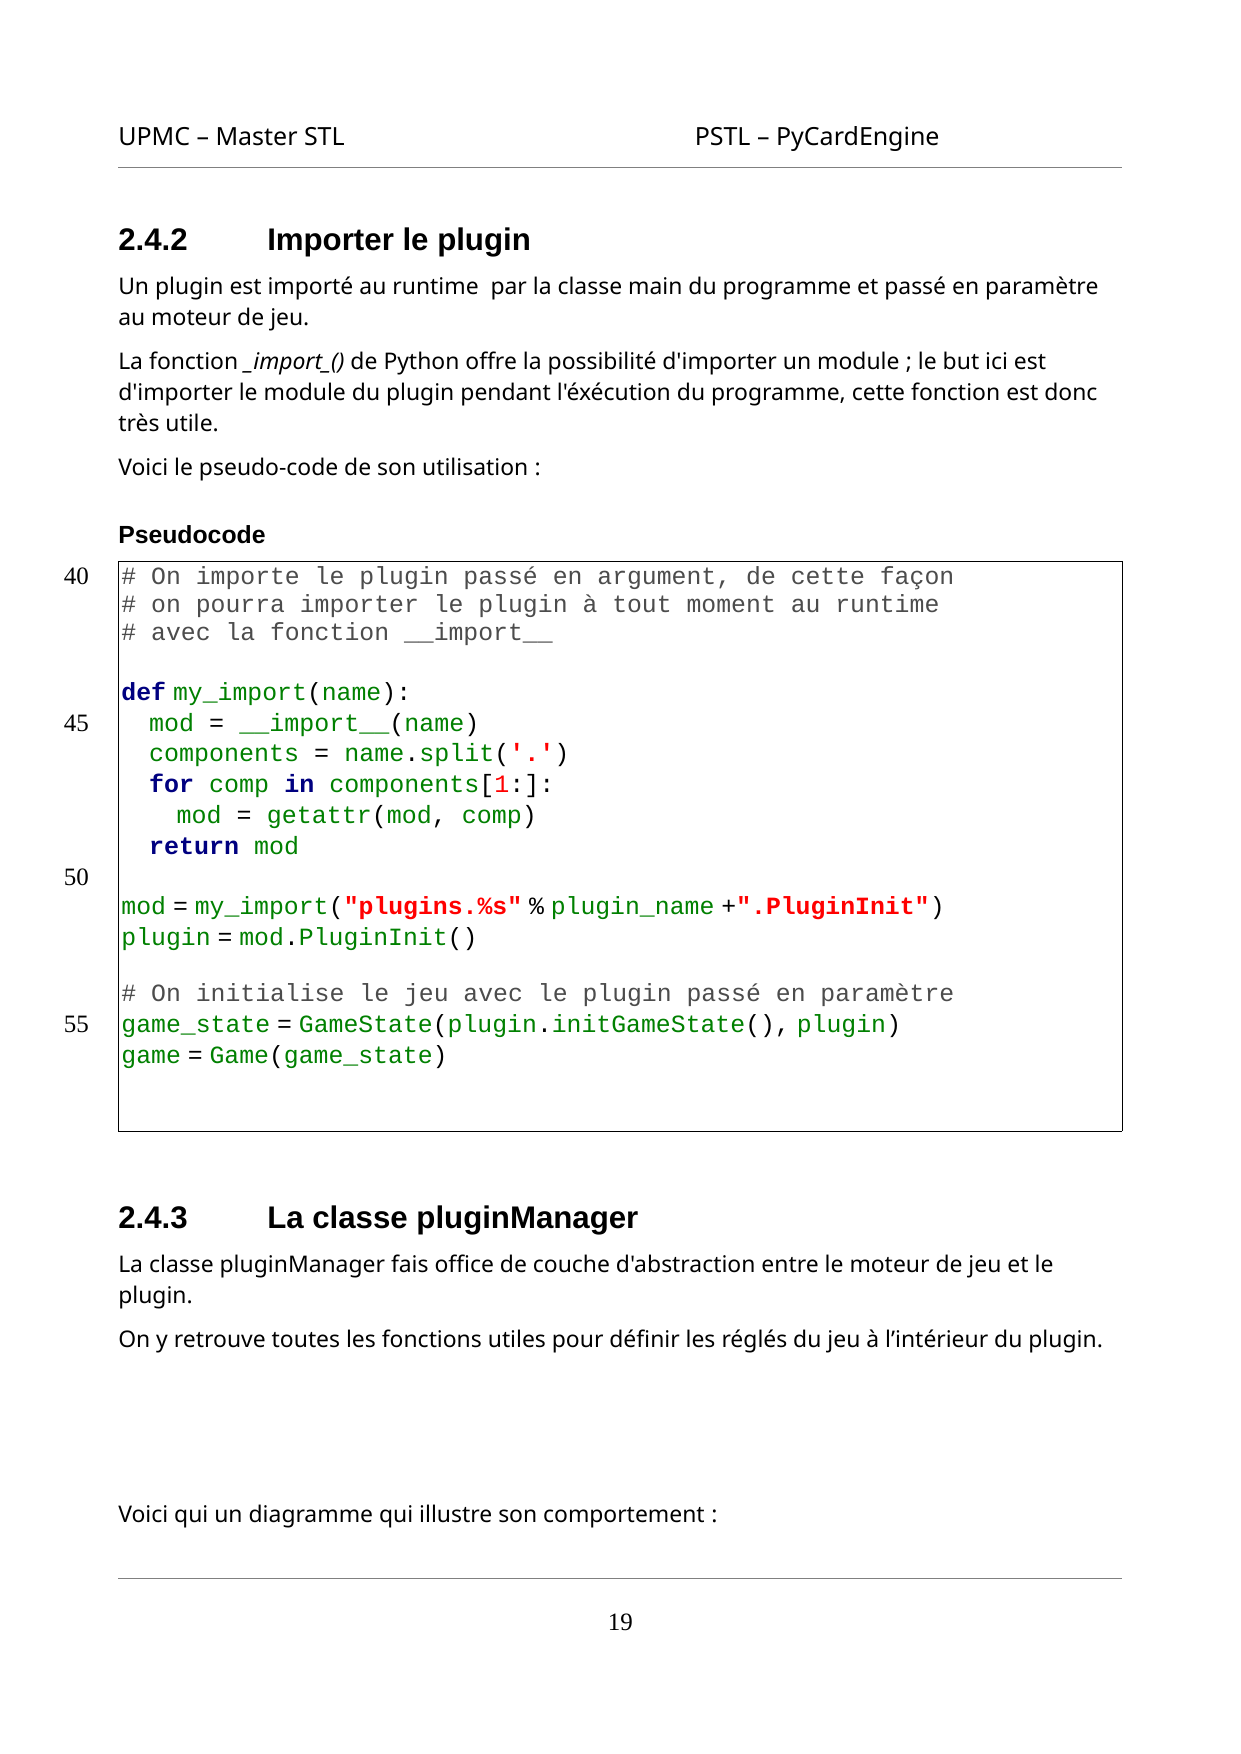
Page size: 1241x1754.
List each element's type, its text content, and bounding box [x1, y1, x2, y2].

subtitle La classe pluginManager [118, 1199, 1122, 1236]
subtitle Importer le plugin [118, 221, 1122, 257]
subtitle Pseudocode [118, 520, 1122, 548]
text plugin = mod.PluginInit() [119, 919, 1122, 949]
text mod = __import__(name) [119, 704, 1122, 735]
text # on pourra importer le plugin à tout moment au runtime [119, 589, 1122, 617]
text Voici le pseudo-code de son utilisation : [118, 451, 1122, 482]
text mod = my_import("plugins.%s" % plugin_name +".PluginInit") [119, 888, 1122, 919]
text game_state = GameState(plugin.initGameState(), plugin) [119, 1006, 1122, 1037]
text La classe pluginManager fais office de couche d'abstraction entre le moteur de jeu et le plugin. [118, 1248, 1122, 1311]
text components = name.split('.') [119, 735, 1122, 766]
text La fonction _import_() de Python offre la possibilité d'importer un module ; le but ici est d'importer le module du plugin pendant l'éxécution du programme, cette fonction est donc très utile. [118, 345, 1122, 438]
text Un plugin est importé au runtime par la classe main du programme et passé en paramètre au moteur de jeu. [118, 270, 1122, 332]
text # avec la fonction __import__ [119, 617, 1122, 645]
text game = Game(game_state) [119, 1037, 1122, 1068]
text for comp in components[1:]: [119, 766, 1122, 797]
text On y retrouve toutes les fonctions utiles pour définir les réglés du jeu à l’intérieur du plugin. [118, 1323, 1122, 1354]
text # On initialise le jeu avec le plugin passé en paramètre [119, 978, 1122, 1006]
text return mod [119, 828, 1122, 859]
text mod = getattr(mod, comp) [119, 797, 1122, 828]
text # On importe le plugin passé en argument, de cette façon [119, 562, 1122, 589]
text def my_import(name): [119, 674, 1122, 704]
text Voici qui un diagramme qui illustre son comportement : [118, 1498, 1122, 1529]
